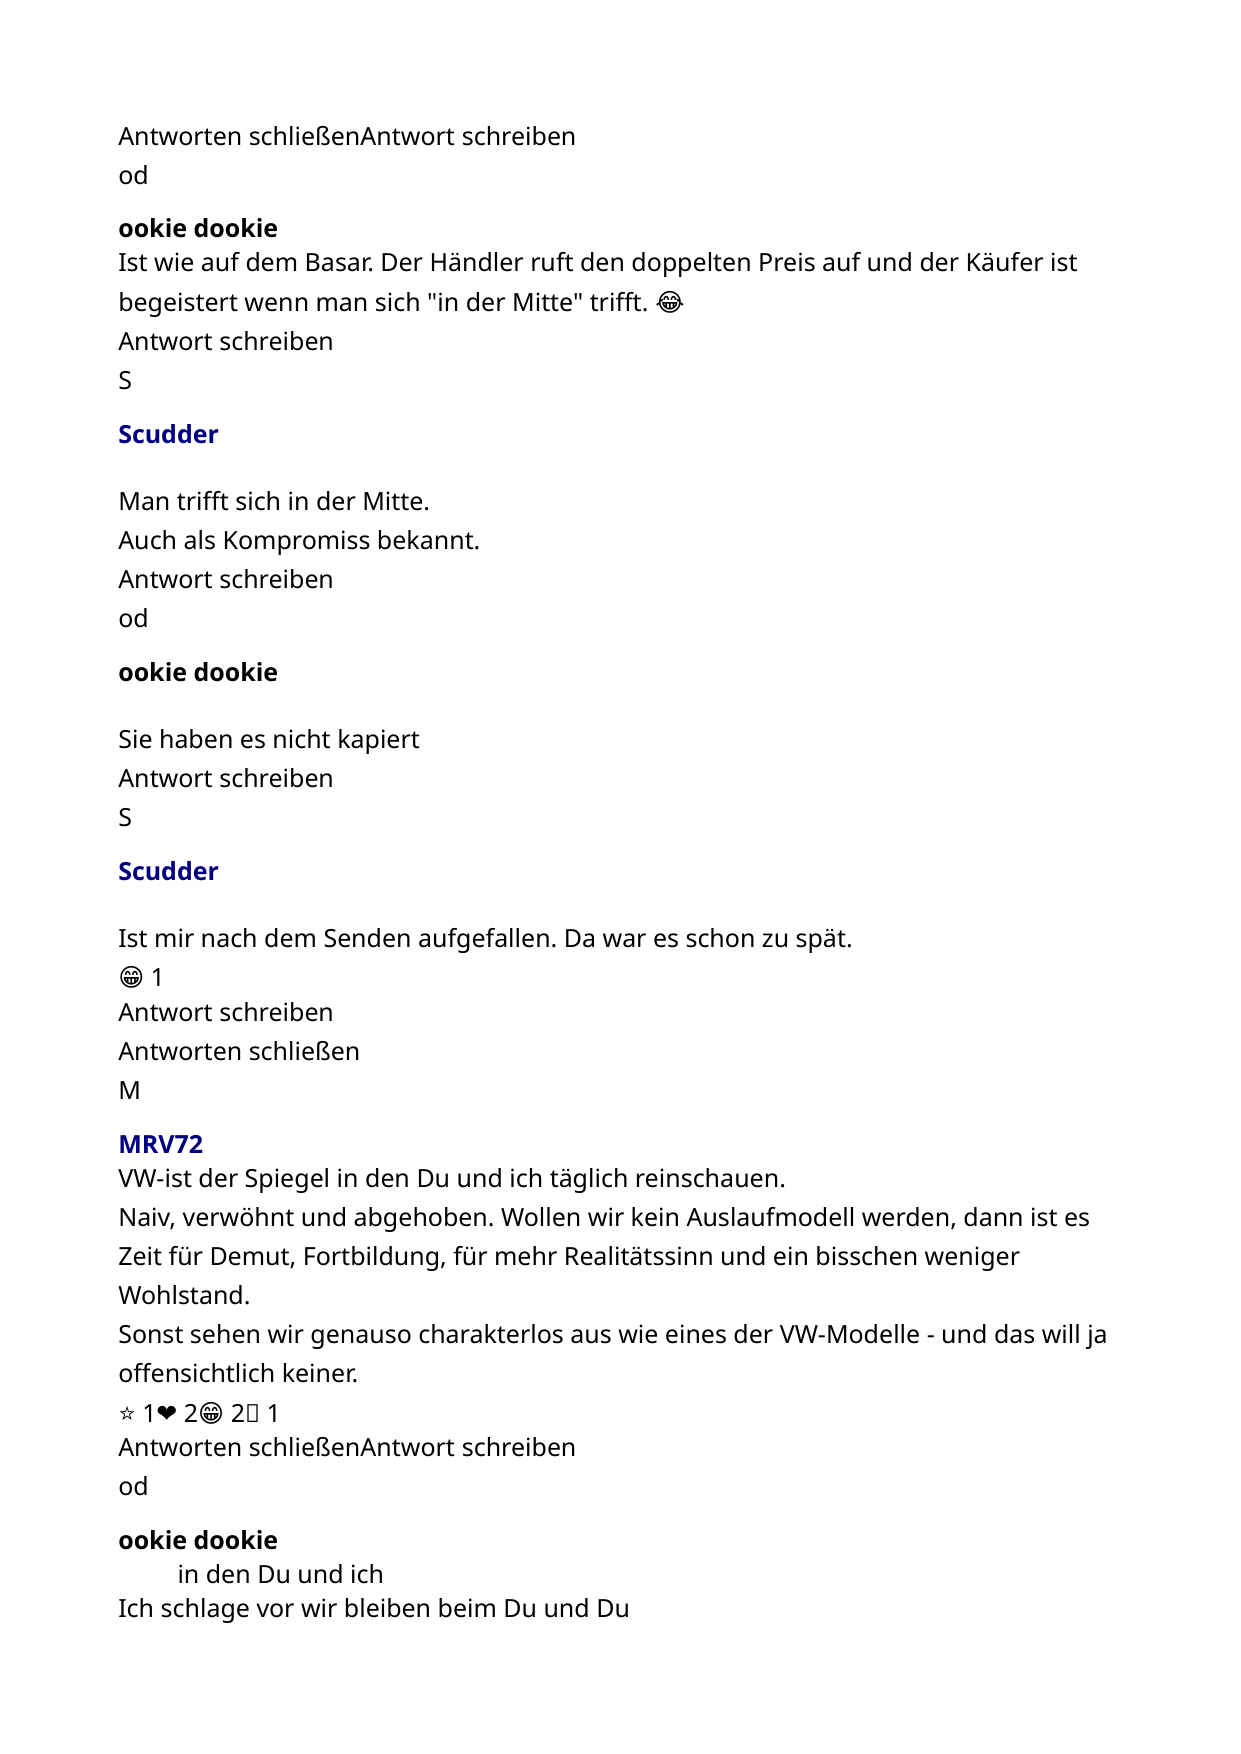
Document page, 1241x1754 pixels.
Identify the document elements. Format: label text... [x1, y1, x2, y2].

text Antworten schließen [118, 1033, 1122, 1067]
text Antworten schließenAntwort schreiben [118, 118, 1122, 152]
text Naiv, verwöhnt und abgehoben. Wollen wir kein Auslaufmodell werden, dann ist es Zeit für Demut, Fortbildung, für mehr Realitätssinn und ein bisschen weniger Wohlstand. [118, 1199, 1122, 1312]
text S [118, 800, 1122, 834]
text Antwort schreiben [118, 994, 1122, 1028]
text Antwort schreiben [118, 761, 1122, 795]
subtitle ookie dookie [118, 1522, 1122, 1556]
text od [118, 601, 1122, 635]
subtitle Scudder [118, 416, 1122, 450]
text Ist wie auf dem Basar. Der Händler ruft den doppelten Preis auf und der Käufer ist begeistert wenn man sich "in der Mitte" trifft. 😂 [118, 245, 1122, 318]
subtitle Scudder [118, 854, 1122, 888]
text VW-ist der Spiegel in den Du und ich täglich reinschauen. [118, 1160, 1122, 1194]
text od [118, 1468, 1122, 1503]
text Ist mir nach dem Senden aufgefallen. Da war es schon zu spät. [118, 921, 1122, 955]
text Sonst sehen wir genauso charakterlos aus wie eines der VW-Modelle - und das will ja offensichtlich keiner. [118, 1317, 1122, 1390]
text Antworten schließenAntwort schreiben [118, 1429, 1122, 1463]
subtitle ookie dookie [118, 655, 1122, 689]
text S [118, 363, 1122, 397]
text od [118, 157, 1122, 191]
text Sie haben es nicht kapiert [118, 722, 1122, 756]
subtitle ookie dookie [118, 211, 1122, 245]
subtitle MRV72 [118, 1126, 1122, 1160]
text 😁 1 [118, 960, 1122, 994]
text Antwort schreiben [118, 562, 1122, 596]
text Man trifft sich in der Mitte. [118, 483, 1122, 517]
text ⭐️ 1❤️ 2😁 2🤨 1 [118, 1395, 1122, 1429]
text Antwort schreiben [118, 323, 1122, 357]
text in den Du und ich [177, 1556, 1063, 1590]
text M [118, 1072, 1122, 1107]
text Ich schlage vor wir bleiben beim Du und Du [118, 1590, 1122, 1624]
text Auch als Kompromiss bekannt. [118, 523, 1122, 557]
